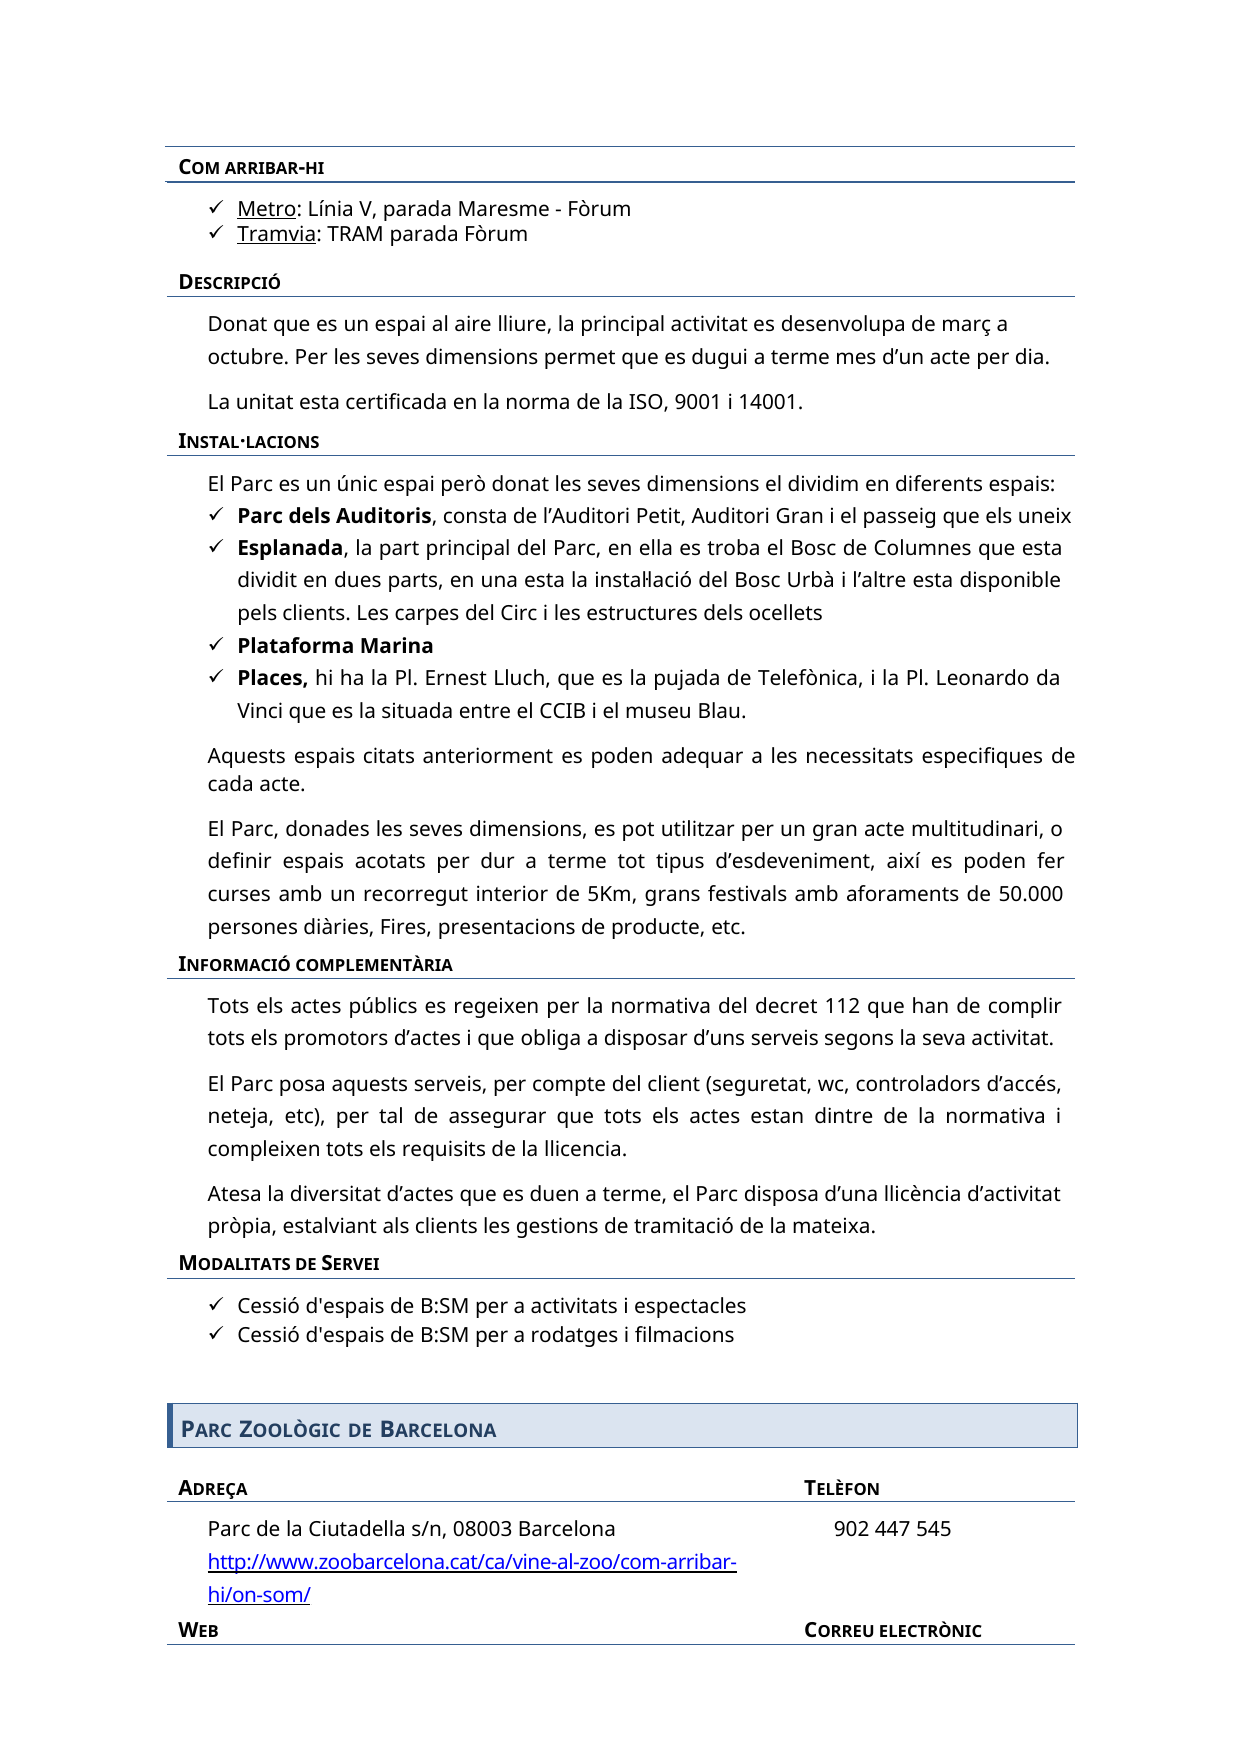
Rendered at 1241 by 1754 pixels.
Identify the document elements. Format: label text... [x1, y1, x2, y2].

table_cell [651, 147, 1075, 181]
table_header Metro: Línia V, parada Maresme - Fòrum Tramvia: TRAM parada Fòrum [167, 183, 1075, 261]
table_cell El Parc es un únic espai però donat les seves dimensions el dividim en diferents espais: Parc dels Auditoris, consta de l’Auditori Petit, Auditori Gran i el passeig que els uneix Esplanada, la part principal del Parc, en ella es troba el Bosc de Columnes que esta dividit en dues parts, en una esta la instal·lació del Bosc Urbà i l’altre esta disponible pels clients. Les carpes del Circ i les estructures dels ocellets Plataforma Marina Places, hi ha la Pl. Ernest Lluch, que es la pujada de Telefònica, i la Pl. Leonardo da Vinci que es la situada entre el CCIB i el museu Blau. Aquests espais citats anteriorment es poden adequar a les necessitats especifiques de cada acte. El Parc, donades les seves dimensions, es pot utilitzar per un gran acte multitudinari, o definir espais acotats per dur a terme tot tipus d’esdeveniment, així es poden fer curses amb un recorregut interior de 5Km, grans festivals amb aforaments de 50.000 persones diàries, Fires, presentacions de producte, etc. [167, 456, 1075, 940]
table_cell Cessió d'espais de B:SM per a activitats i espectacles Cessió d'espais de B:SM per a rodatges i filmacions [167, 1279, 1075, 1347]
table_cell INSTAL·LACIONS [167, 420, 1075, 455]
table_header TELÈFON [788, 1481, 1075, 1501]
table_cell MODALITATS DE SERVEI [167, 1240, 1075, 1278]
table_cell COM ARRIBAR-HI [165, 147, 651, 181]
table_cell CORREU ELECTRÒNIC [788, 1608, 1075, 1644]
table_cell Parc de la Ciutadella s/n, 08003 Barcelona http://www.zoobarcelona.cat/ca/vine-al-zoo/com-arribar-hi/on-som/ [167, 1502, 788, 1608]
table_cell DESCRIPCIÓ [167, 261, 1075, 296]
table_cell WEB [167, 1608, 788, 1644]
table_cell INFORMACIÓ COMPLEMENTÀRIA [167, 940, 1075, 978]
table_header ADREÇA [167, 1481, 788, 1501]
table_cell Donat que es un espai al aire lliure, la principal activitat es desenvolupa de març a octubre. Per les seves dimensions permet que es dugui a terme mes d’un acte per dia. La unitat esta certificada en la norma de la ISO, 9001 i 14001. [167, 297, 1075, 420]
table_cell Tots els actes públics es regeixen per la normativa del decret 112 que han de complir tots els promotors d’actes i que obliga a disposar d’uns serveis segons la seva activitat. El Parc posa aquests serveis, per compte del client (seguretat, wc, controladors d’accés, neteja, etc), per tal de assegurar que tots els actes estan dintre de la normativa i compleixen tots els requisits de la llicencia. Atesa la diversitat d’actes que es duen a terme, el Parc disposa d’una llicència d’activitat pròpia, estalviant als clients les gestions de tramitació de la mateixa. [167, 979, 1075, 1240]
table_cell 902 447 545 [788, 1502, 1075, 1608]
table_header PARC ZOOLÒGIC DE BARCELONA [173, 1404, 1077, 1447]
